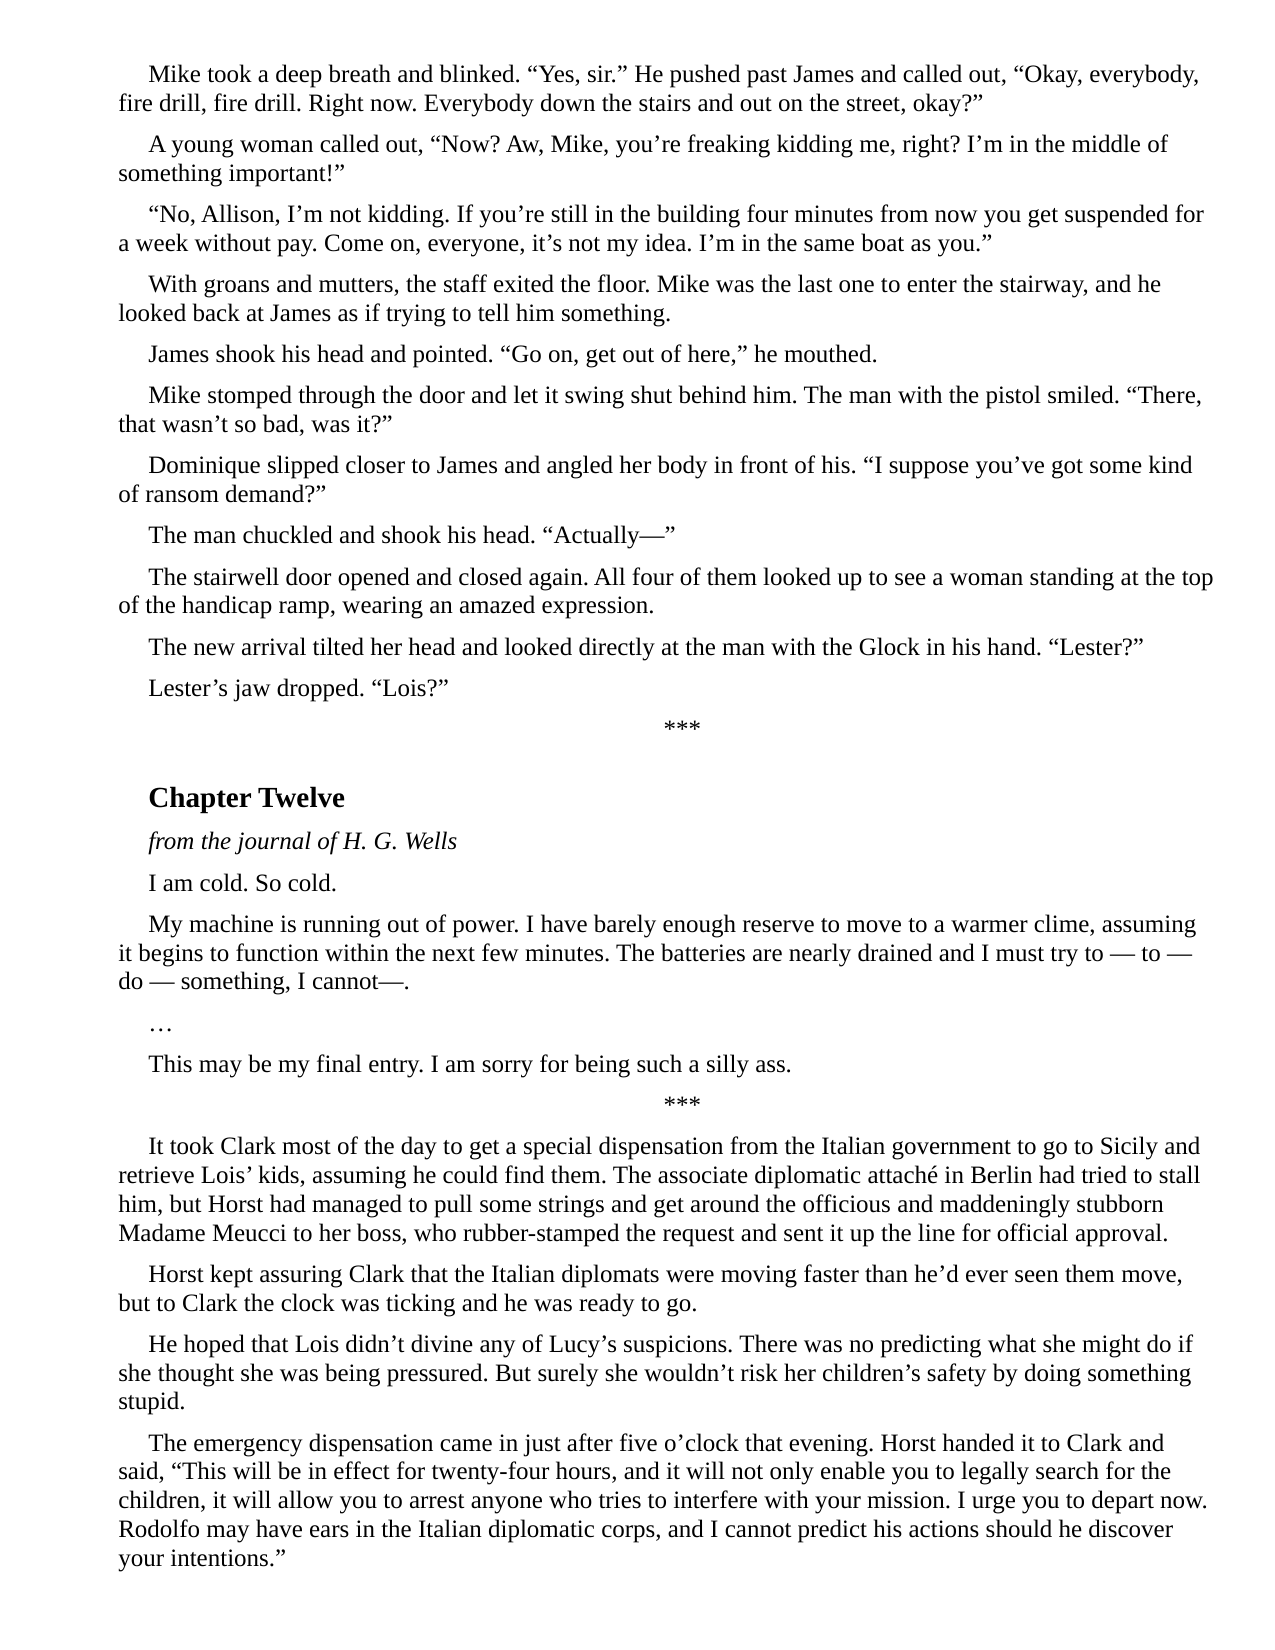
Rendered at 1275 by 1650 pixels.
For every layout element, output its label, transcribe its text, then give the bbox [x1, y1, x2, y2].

text Horst kept assuring Clark that the Italian diplomats were moving faster than he’d ever seen them move, but to Clark the clock was ticking and he was ready to go. [118, 1259, 1216, 1316]
text This may be my final entry. I am sorry for being such a silly ass. [118, 1049, 1216, 1078]
text Mike took a deep breath and blinked. “Yes, sir.” He pushed past James and called out, “Okay, everybody, fire drill, fire drill. Right now. Everybody down the stairs and out on the street, okay?” [118, 59, 1216, 117]
text It took Clark most of the day to get a special dispensation from the Italian government to go to Sicily and retrieve Lois’ kids, assuming he could find them. The associate diplomatic attaché in Berlin had tried to stall him, but Horst had managed to pull some strings and get around the officious and maddeningly stubborn Madame Meucci to her boss, who rubber-stamped the request and sent it up the line for official approval. [118, 1131, 1216, 1246]
text “No, Allison, I’m not kidding. If you’re still in the building four minutes from now you get suspended for a week without pay. Come on, everyone, it’s not my idea. I’m in the same boat as you.” [118, 199, 1216, 257]
text The emergency dispensation came in just after five o’clock that evening. Horst handed it to Clark and said, “This will be in effect for twenty-four hours, and it will not only enable you to legally search for the children, it will allow you to arrest anyone who tries to interfere with your mission. I urge you to depart now. Rodolfo may have ears in the Italian diplomatic corps, and I cannot predict his actions should he discover your intentions.” [118, 1428, 1216, 1571]
text *** [118, 714, 1216, 743]
text Dominique slipped closer to James and angled her body in front of his. “I suppose you’ve got some kind of ransom demand?” [118, 450, 1216, 508]
text The man chuckled and shook his head. “Actually—” [118, 520, 1216, 549]
text The stairwell door opened and closed again. All four of them looked up to see a woman standing at the top of the handicap ramp, wearing an amazed expression. [118, 562, 1216, 619]
text … [118, 1008, 1216, 1036]
text I am cold. So cold. [118, 868, 1216, 896]
text *** [118, 1090, 1216, 1119]
text James shook his head and pointed. “Go on, get out of here,” he mouthed. [118, 339, 1216, 368]
text from the journal of H. G. Wells [118, 826, 1216, 855]
text Mike stomped through the door and let it swing shut behind him. The man with the pistol smiled. “There, that wasn’t so bad, was it?” [118, 380, 1216, 438]
text The new arrival tilted her head and looked directly at the man with the Glock in his hand. “Lester?” [118, 632, 1216, 660]
text With groans and mutters, the staff exited the floor. Mike was the last one to enter the stairway, and he looked back at James as if trying to tell him something. [118, 269, 1216, 327]
subtitle Chapter Twelve [118, 780, 1216, 814]
text A young woman called out, “Now? Aw, Mike, you’re freaking kidding me, right? I’m in the middle of something important!” [118, 129, 1216, 187]
text He hoped that Lois didn’t divine any of Lucy’s suspicions. There was no predicting what she might do if she thought she was being pressured. But surely she wouldn’t risk her children’s safety by doing something stupid. [118, 1329, 1216, 1415]
text Lester’s jaw dropped. “Lois?” [118, 673, 1216, 702]
text My machine is running out of power. I have barely enough reserve to move to a warmer clime, assuming it begins to function within the next few minutes. The batteries are nearly drained and I must try to — to — do — something, I cannot—. [118, 909, 1216, 995]
